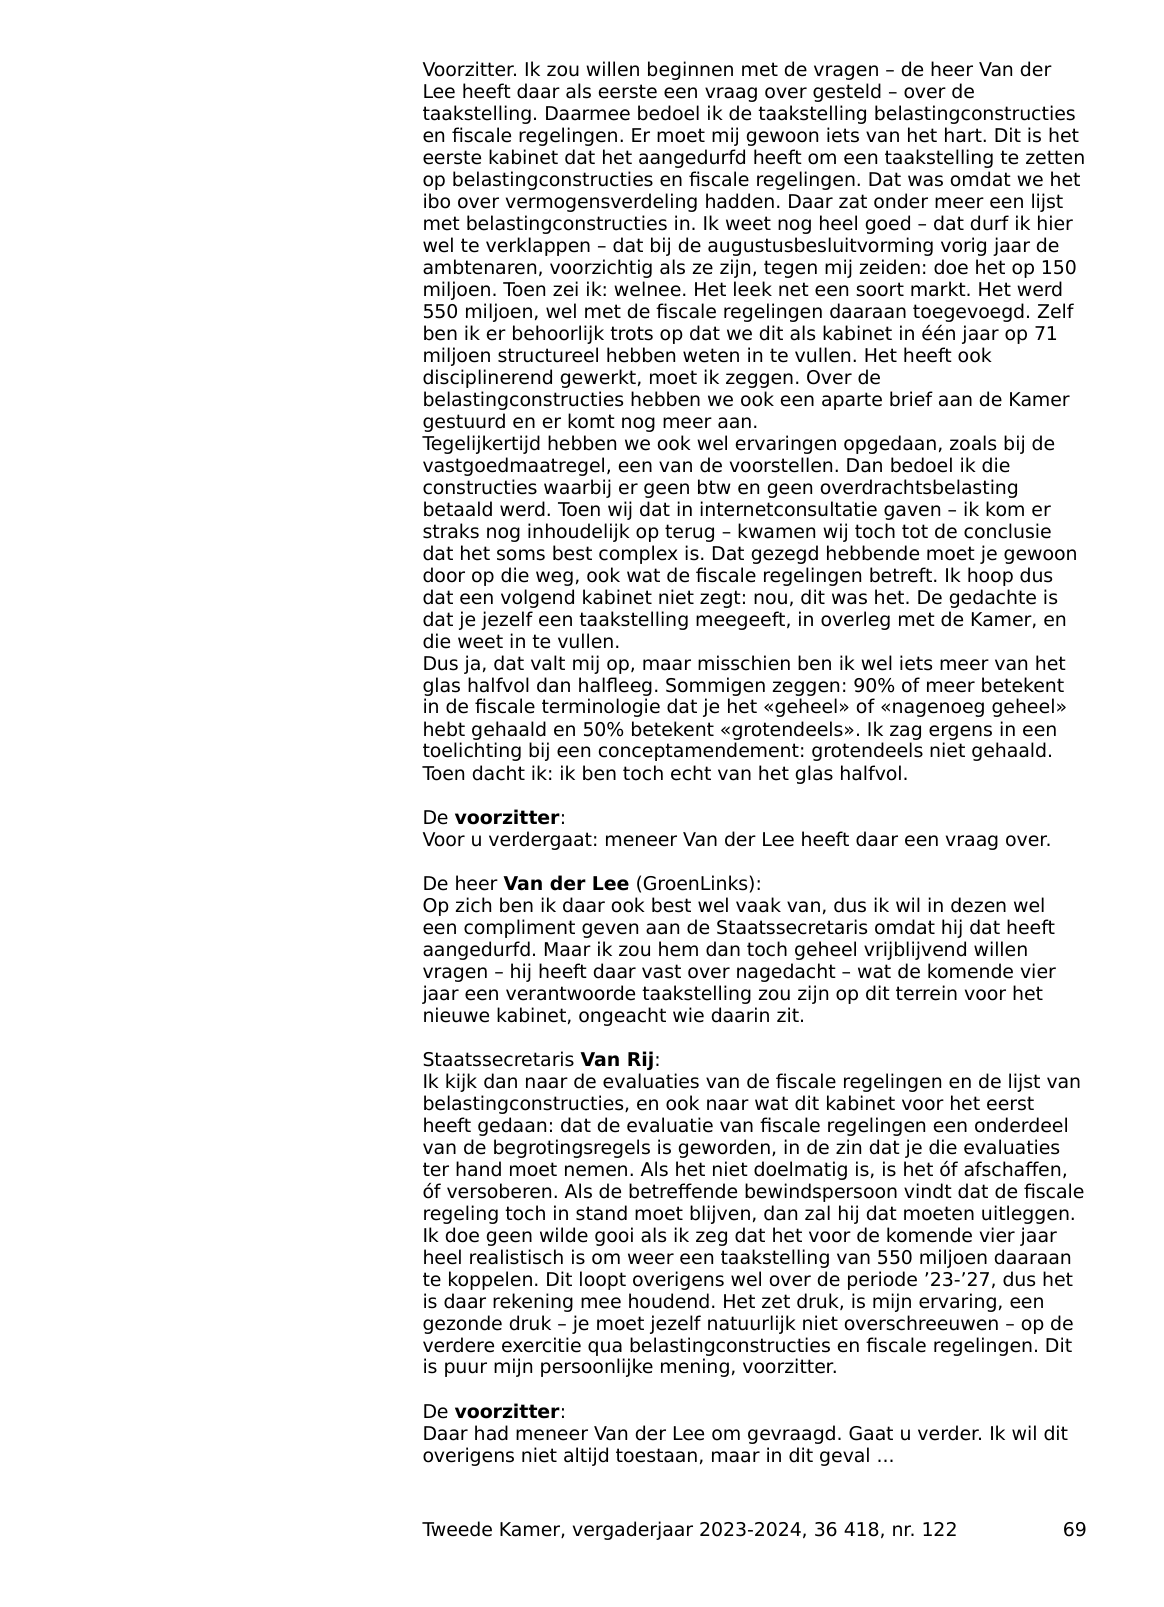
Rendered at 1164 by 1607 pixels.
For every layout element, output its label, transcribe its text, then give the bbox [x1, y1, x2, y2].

text Ik kijk dan naar de evaluaties van de fiscale regelingen en de lijst van belastingconstructies, en ook naar wat dit kabinet voor het eerst heeft gedaan: dat de evaluatie van fiscale regelingen een onderdeel van de begrotingsregels is geworden, in de zin dat je die evaluaties ter hand moet nemen. Als het niet doelmatig is, is het óf afschaffen, óf versoberen. Als de betreffende bewindspersoon vindt dat de fiscale regeling toch in stand moet blijven, dan zal hij dat moeten uitleggen. Ik doe geen wilde gooi als ik zeg dat het voor de komende vier jaar heel realistisch is om weer een taakstelling van 550 miljoen daaraan te koppelen. Dit loopt overigens wel over de periode ’23-’27, dus het is daar rekening mee houdend. Het zet druk, is mijn ervaring, een gezonde druk – je moet jezelf natuurlijk niet overschreeuwen – op de verdere exercitie qua belastingconstructies en fiscale regelingen. Dit is puur mijn persoonlijke mening, voorzitter. [422, 1071, 1087, 1378]
text De voorzitter: [422, 1401, 1087, 1423]
text Tegelijkertijd hebben we ook wel ervaringen opgedaan, zoals bij de vastgoedmaatregel, een van de voorstellen. Dan bedoel ik die constructies waarbij er geen btw en geen overdrachtsbelasting betaald werd. Toen wij dat in internetconsultatie gaven – ik kom er straks nog inhoudelijk op terug – kwamen wij toch tot de conclusie dat het soms best complex is. Dat gezegd hebbende moet je gewoon door op die weg, ook wat de fiscale regelingen betreft. Ik hoop dus dat een volgend kabinet niet zegt: nou, dit was het. De gedachte is dat je jezelf een taakstelling meegeeft, in overleg met de Kamer, en die weet in te vullen. [422, 433, 1087, 652]
text Voorzitter. Ik zou willen beginnen met de vragen – de heer Van der Lee heeft daar als eerste een vraag over gesteld – over de taakstelling. Daarmee bedoel ik de taakstelling belastingconstructies en fiscale regelingen. Er moet mij gewoon iets van het hart. Dit is het eerste kabinet dat het aangedurfd heeft om een taakstelling te zetten op belastingconstructies en fiscale regelingen. Dat was omdat we het ibo over vermogensverdeling hadden. Daar zat onder meer een lijst met belastingconstructies in. Ik weet nog heel goed – dat durf ik hier wel te verklappen – dat bij de augustusbesluitvorming vorig jaar de ambtenaren, voorzichtig als ze zijn, tegen mij zeiden: doe het op 150 miljoen. Toen zei ik: welnee. Het leek net een soort markt. Het werd 550 miljoen, wel met de fiscale regelingen daaraan toegevoegd. Zelf ben ik er behoorlijk trots op dat we dit als kabinet in één jaar op 71 miljoen structureel hebben weten in te vullen. Het heeft ook disciplinerend gewerkt, moet ik zeggen. Over de belastingconstructies hebben we ook een aparte brief aan de Kamer gestuurd en er komt nog meer aan. [422, 59, 1087, 433]
text Daar had meneer Van der Lee om gevraagd. Gaat u verder. Ik wil dit overigens niet altijd toestaan, maar in dit geval ... [422, 1423, 1087, 1467]
text Dus ja, dat valt mij op, maar misschien ben ik wel iets meer van het glas halfvol dan halfleeg. Sommigen zeggen: 90% of meer betekent in de fiscale terminologie dat je het «geheel» of «nagenoeg geheel» hebt gehaald en 50% betekent «grotendeels». Ik zag ergens in een toelichting bij een conceptamendement: grotendeels niet gehaald. Toen dacht ik: ik ben toch echt van het glas halfvol. [422, 652, 1087, 784]
text Op zich ben ik daar ook best wel vaak van, dus ik wil in dezen wel een compliment geven aan de Staatssecretaris omdat hij dat heeft aangedurfd. Maar ik zou hem dan toch geheel vrijblijvend willen vragen – hij heeft daar vast over nagedacht – wat de komende vier jaar een verantwoorde taakstelling zou zijn op dit terrein voor het nieuwe kabinet, ongeacht wie daarin zit. [422, 895, 1087, 1027]
text De voorzitter: [422, 807, 1087, 828]
text Voor u verdergaat: meneer Van der Lee heeft daar een vraag over. [422, 828, 1087, 851]
text Staatssecretaris Van Rij: [422, 1049, 1087, 1071]
text De heer Van der Lee (GroenLinks): [422, 873, 1087, 895]
